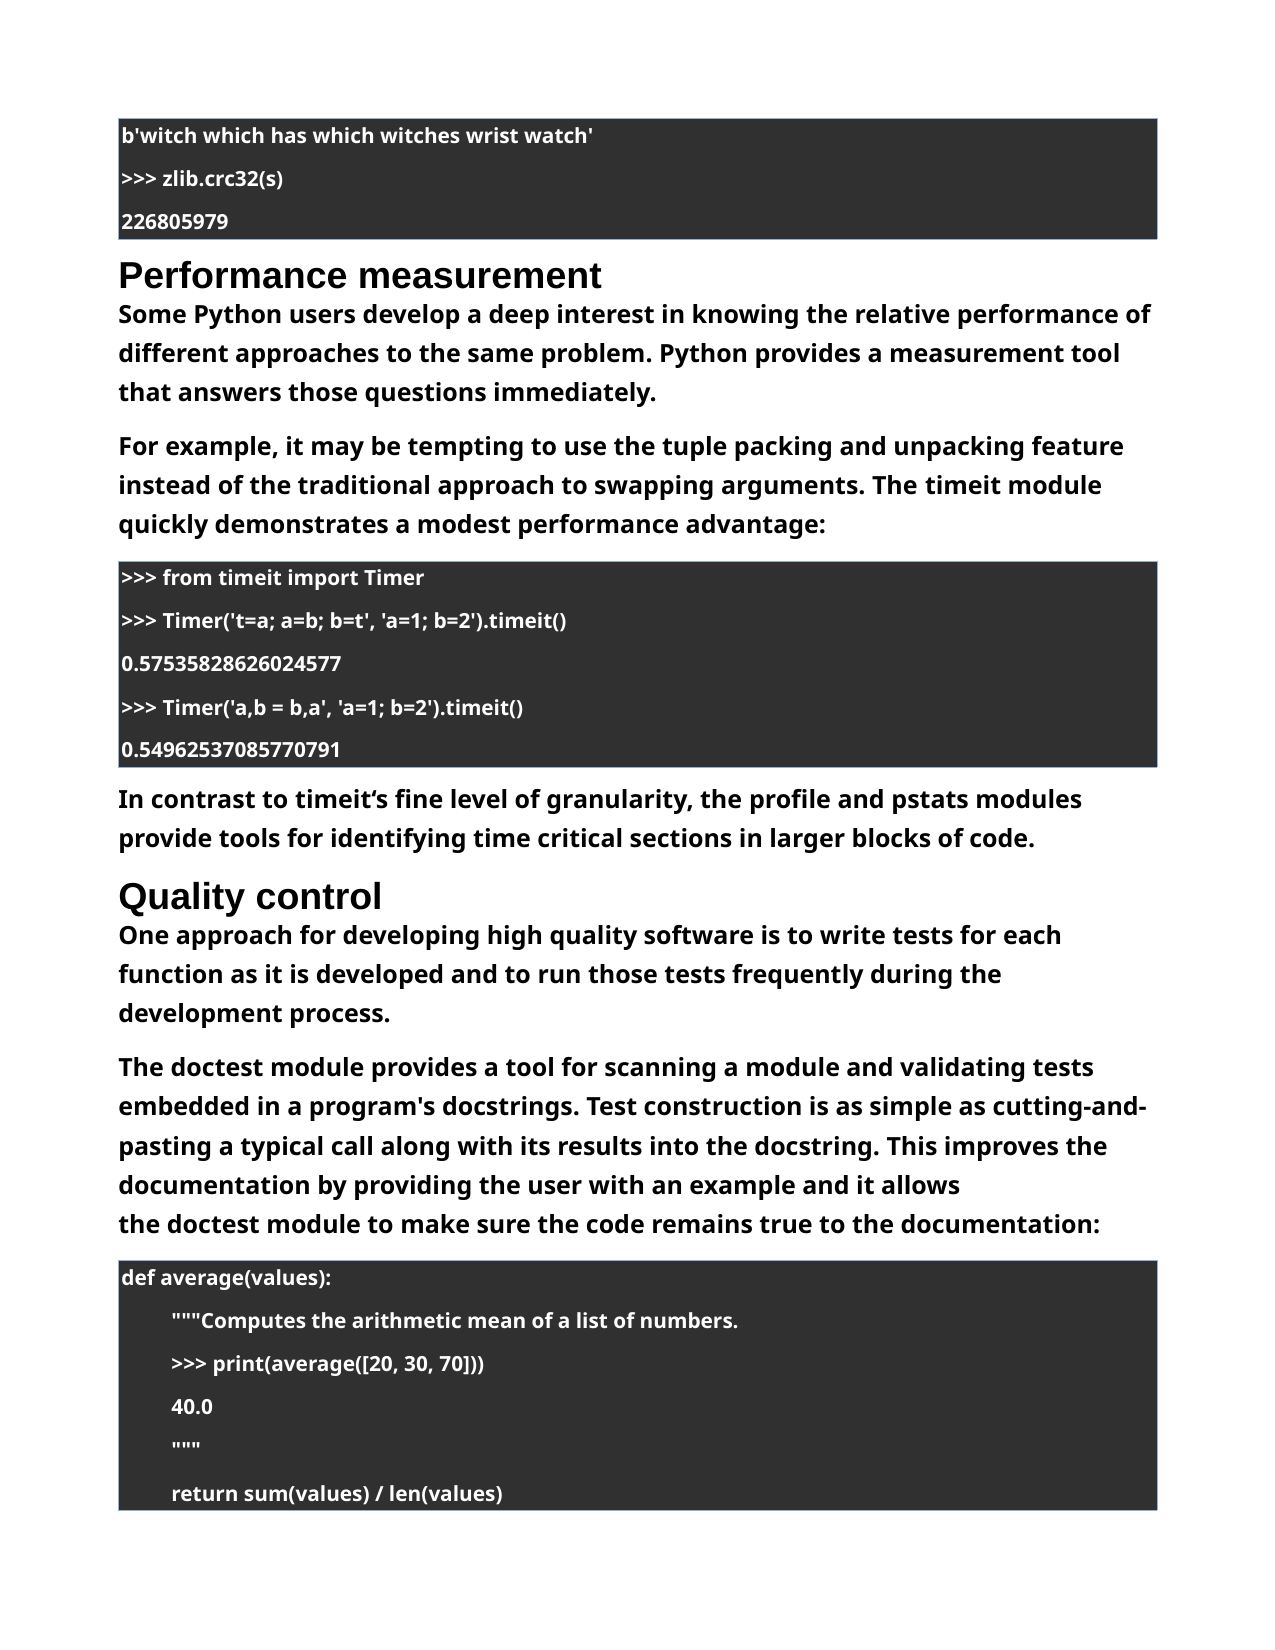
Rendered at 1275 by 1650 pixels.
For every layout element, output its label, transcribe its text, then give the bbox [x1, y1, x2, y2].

text >>> Timer('t=a; a=b; b=t', 'a=1; b=2').timeit() [119, 603, 1157, 635]
text >>> Timer('a,b = b,a', 'a=1; b=2').timeit() [119, 689, 1157, 721]
text In contrast to timeit‘s fine level of granularity, the profile and pstats modules provide tools for identifying time critical sections in larger blocks of code. [118, 782, 1157, 855]
text For example, it may be tempting to use the tuple packing and unpacking feature instead of the traditional approach to swapping arguments. The timeit module quickly demonstrates a modest performance advantage: [118, 428, 1157, 541]
subtitle Performance measurement [118, 253, 1157, 296]
text """ [119, 1433, 1157, 1464]
text The doctest module provides a tool for scanning a module and validating tests embedded in a program's docstrings. Test construction is as simple as cutting-and-pasting a typical call along with its results into the docstring. This improves the documentation by providing the user with an example and it allows the doctest module to make sure the code remains true to the documentation: [118, 1050, 1157, 1241]
text >>> zlib.crc32(s) [119, 161, 1157, 193]
text One approach for developing high quality software is to write tests for each function as it is developed and to run those tests frequently during the development process. [118, 918, 1157, 1030]
text b'witch which has which witches wrist watch' [119, 119, 1157, 149]
text 0.57535828626024577 [119, 647, 1157, 678]
text Some Python users develop a deep interest in knowing the relative performance of different approaches to the same problem. Python provides a measurement tool that answers those questions immediately. [118, 296, 1157, 409]
subtitle Quality control [118, 874, 1157, 918]
text >>> from timeit import Timer [119, 562, 1157, 592]
text return sum(values) / len(values) [119, 1476, 1157, 1510]
text 40.0 [119, 1389, 1157, 1421]
text def average(values): [119, 1261, 1157, 1292]
text >>> print(average([20, 30, 70])) [119, 1346, 1157, 1378]
text 0.54962537085770791 [119, 733, 1157, 767]
text """Computes the arithmetic mean of a list of numbers. [119, 1303, 1157, 1335]
text 226805979 [119, 204, 1157, 239]
